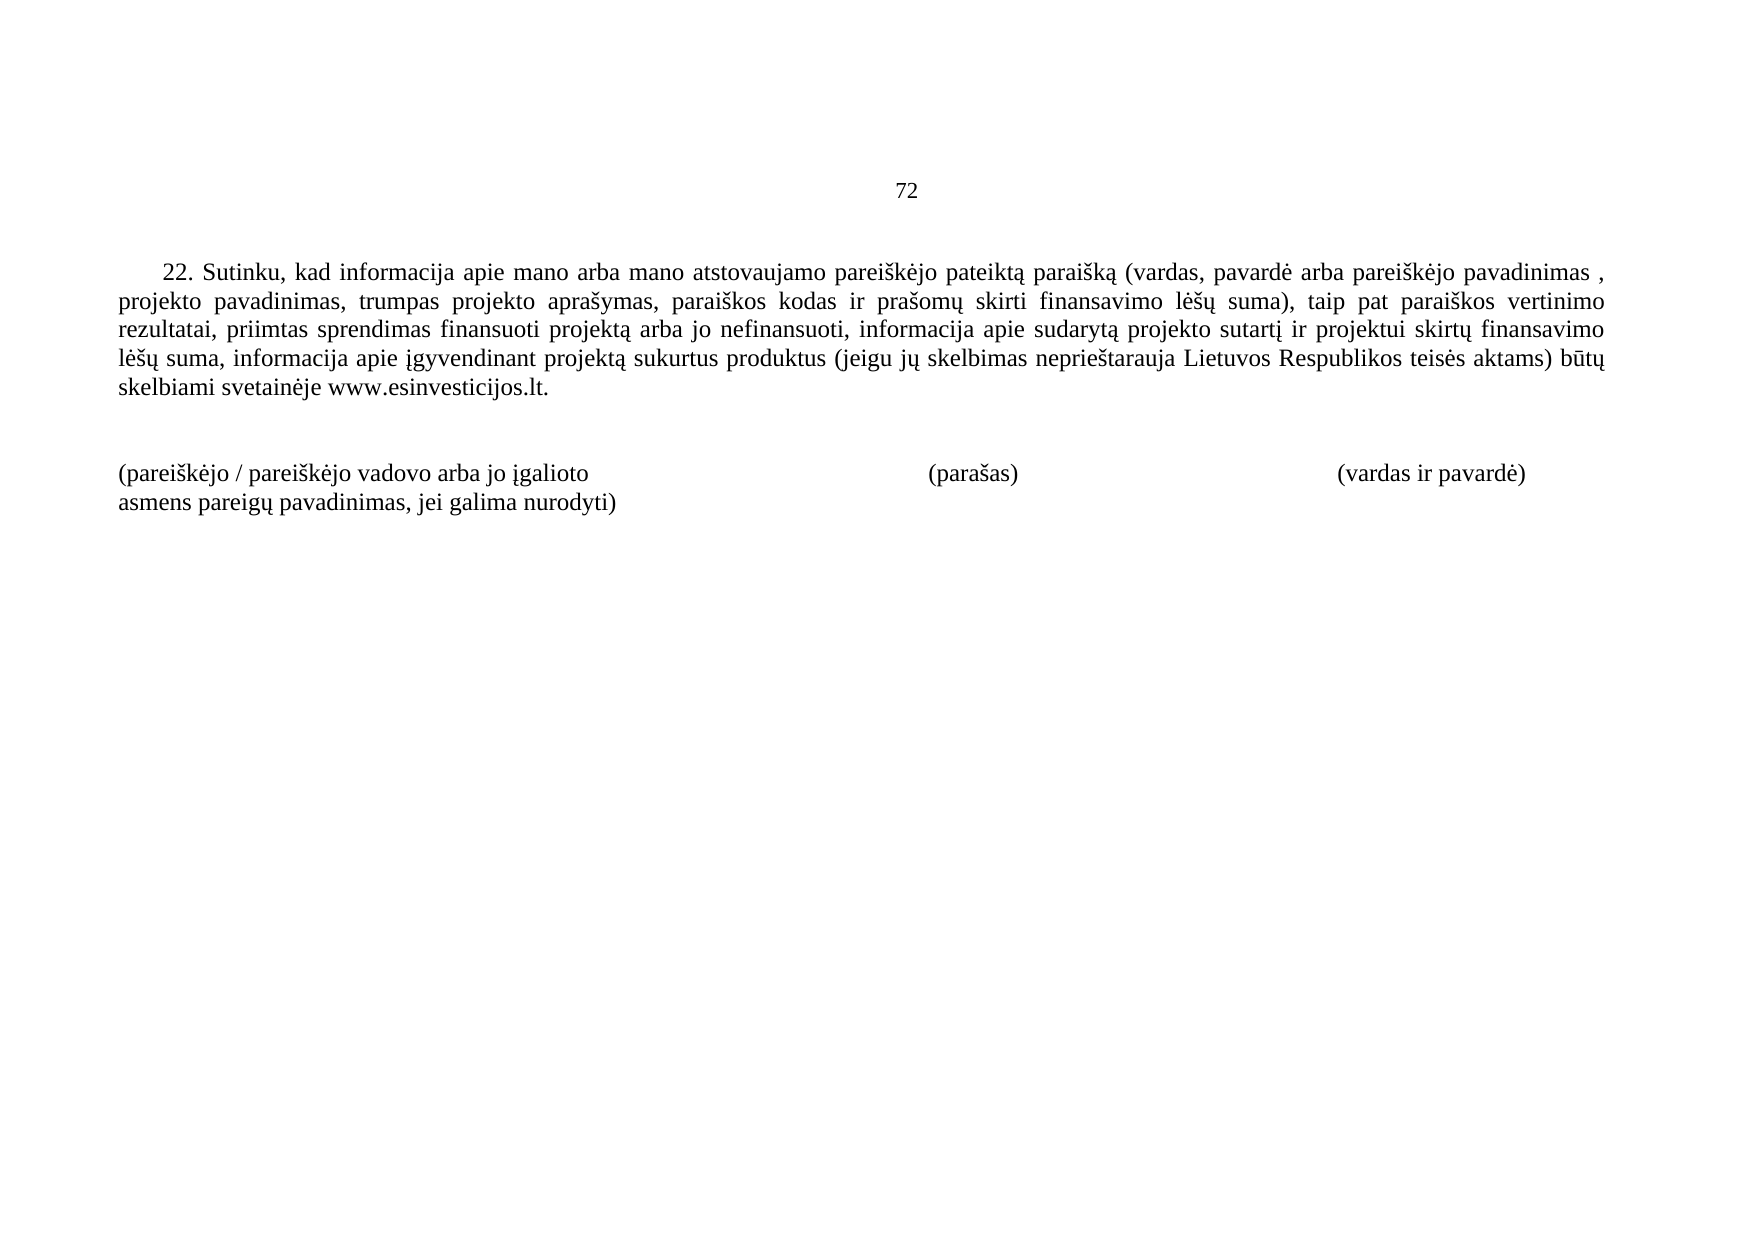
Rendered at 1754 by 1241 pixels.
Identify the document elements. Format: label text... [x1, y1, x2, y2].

text (pareiškėjo / pareiškėjo vadovo arba jo įgalioto (parašas) (vardas ir pavardė) [118, 458, 1606, 487]
text asmens pareigų pavadinimas, jei galima nurodyti) [118, 487, 1606, 516]
text 22. Sutinku, kad informacija apie mano arba mano atstovaujamo pareiškėjo pateiktą paraišką (vardas, pavardė arba pareiškėjo pavadinimas , projekto pavadinimas, trumpas projekto aprašymas, paraiškos kodas ir prašomų skirti finansavimo lėšų suma), taip pat paraiškos vertinimo rezultatai, priimtas sprendimas finansuoti projektą arba jo nefinansuoti, informacija apie sudarytą projekto sutartį ir projektui skirtų finansavimo lėšų suma, informacija apie įgyvendinant projektą sukurtus produktus (jeigu jų skelbimas neprieštarauja Lietuvos Respublikos teisės aktams) būtų skelbiami svetainėje www.esinvesticijos.lt. [118, 257, 1606, 401]
